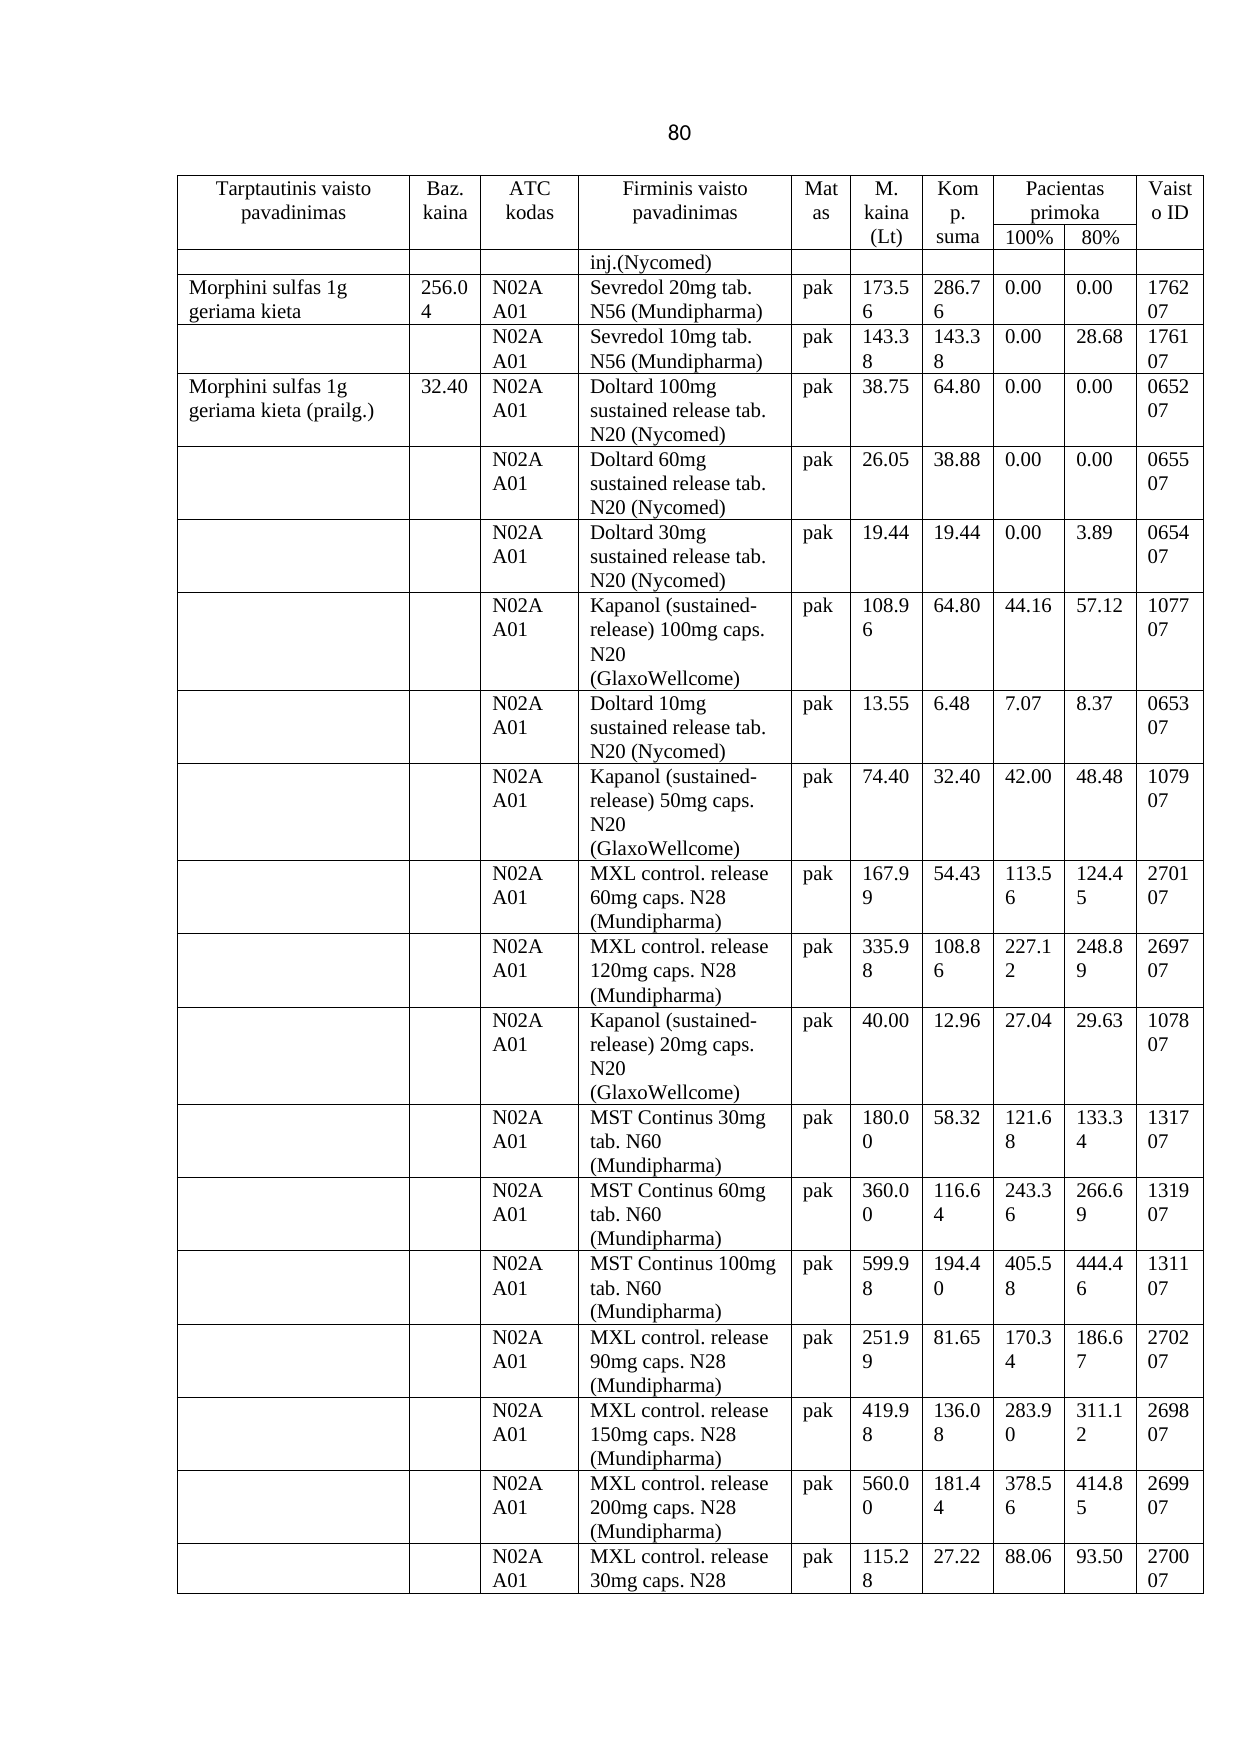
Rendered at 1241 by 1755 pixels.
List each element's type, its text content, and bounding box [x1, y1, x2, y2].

table_cell 8.37 [1065, 691, 1136, 763]
table_cell pak [792, 934, 850, 1007]
table_cell 80% [1065, 225, 1136, 249]
table_cell N02A A01 [481, 325, 578, 373]
table_cell 143.38 [851, 325, 922, 373]
table_cell 269907 [1137, 1471, 1203, 1543]
table_cell 40.00 [851, 1008, 922, 1104]
table_header Baz. kaina [410, 176, 480, 249]
table_cell 243.36 [994, 1178, 1064, 1250]
table_cell Morphini sulfas 1g geriama kieta (prailg.) [178, 374, 409, 446]
table_cell Kapanol (sustained-release) 50mg caps. N20 (GlaxoWellcome) [579, 764, 791, 860]
table_cell 57.12 [1065, 593, 1136, 689]
table_cell 065207 [1137, 374, 1203, 446]
table_cell 360.00 [851, 1178, 922, 1250]
table_cell 251.99 [851, 1325, 922, 1397]
table_cell [994, 250, 1064, 274]
table_cell N02A A01 [481, 1178, 578, 1250]
table_cell N02A A01 [481, 1398, 578, 1470]
table_cell MXL control. release 200mg caps. N28 (Mundipharma) [579, 1471, 791, 1543]
table_cell 0.00 [1065, 374, 1136, 446]
table_cell 269807 [1137, 1398, 1203, 1470]
table_cell MST Continus 100mg tab. N60 (Mundipharma) [579, 1251, 791, 1323]
table_cell 270007 [1137, 1544, 1203, 1592]
table_cell 124.45 [1065, 861, 1136, 933]
table_cell [410, 1105, 480, 1177]
table_cell 143.38 [923, 325, 993, 373]
table_cell 81.65 [923, 1325, 993, 1397]
table_cell [178, 447, 409, 519]
table_cell 266.69 [1065, 1178, 1136, 1250]
table_cell [1065, 250, 1136, 274]
table_cell [481, 250, 578, 274]
table_cell Doltard 100mg sustained release tab. N20 (Nycomed) [579, 374, 791, 446]
table_cell [410, 1251, 480, 1323]
table_cell 444.46 [1065, 1251, 1136, 1323]
table_cell [178, 1398, 409, 1470]
table_cell [410, 934, 480, 1007]
table_cell pak [792, 593, 850, 689]
table_cell MXL control. release 60mg caps. N28 (Mundipharma) [579, 861, 791, 933]
table_cell pak [792, 1398, 850, 1470]
table_cell Morphini sulfas 1g geriama kieta [178, 275, 409, 323]
table_cell 29.63 [1065, 1008, 1136, 1104]
table_cell N02A A01 [481, 1544, 578, 1592]
table_cell 405.58 [994, 1251, 1064, 1323]
table_cell 414.85 [1065, 1471, 1136, 1543]
table_cell MXL control. release 120mg caps. N28 (Mundipharma) [579, 934, 791, 1007]
table_cell 121.68 [994, 1105, 1064, 1177]
table_cell [410, 520, 480, 592]
table_cell 419.98 [851, 1398, 922, 1470]
table_cell Sevredol 20mg tab. N56 (Mundipharma) [579, 275, 791, 323]
table_cell MXL control. release 30mg caps. N28 [579, 1544, 791, 1592]
table_cell 560.00 [851, 1471, 922, 1543]
table_cell Doltard 30mg sustained release tab. N20 (Nycomed) [579, 520, 791, 592]
table_cell [178, 1105, 409, 1177]
table_cell [178, 764, 409, 860]
table_cell [178, 861, 409, 933]
table_cell 3.89 [1065, 520, 1136, 592]
table_cell 170.34 [994, 1325, 1064, 1397]
table_cell Kapanol (sustained-release) 20mg caps. N20 (GlaxoWellcome) [579, 1008, 791, 1104]
table_header Komp. suma (Lt) [923, 176, 993, 249]
table_cell MST Continus 60mg tab. N60 (Mundipharma) [579, 1178, 791, 1250]
table_cell [410, 1544, 480, 1592]
table_cell 108.96 [851, 593, 922, 689]
table_cell [178, 691, 409, 763]
table_cell 0.00 [1065, 275, 1136, 323]
table_cell 6.48 [923, 691, 993, 763]
table_cell N02A A01 [481, 593, 578, 689]
table_cell [792, 250, 850, 274]
table_cell N02A A01 [481, 520, 578, 592]
table_cell 065507 [1137, 447, 1203, 519]
table_cell N02A A01 [481, 1471, 578, 1543]
table_cell [410, 1008, 480, 1104]
table_cell 42.00 [994, 764, 1064, 860]
table_cell N02A A01 [481, 1008, 578, 1104]
table_cell MST Continus 30mg tab. N60 (Mundipharma) [579, 1105, 791, 1177]
table_cell 136.08 [923, 1398, 993, 1470]
table_cell pak [792, 1105, 850, 1177]
table_cell 28.68 [1065, 325, 1136, 373]
table_cell 227.12 [994, 934, 1064, 1007]
table_cell 32.40 [923, 764, 993, 860]
table_cell 19.44 [851, 520, 922, 592]
table_cell 0.00 [994, 520, 1064, 592]
table_cell 194.40 [923, 1251, 993, 1323]
table_cell 131907 [1137, 1178, 1203, 1250]
table_cell [410, 325, 480, 373]
table_cell 286.76 [923, 275, 993, 323]
table_cell 186.67 [1065, 1325, 1136, 1397]
table_cell pak [792, 1325, 850, 1397]
table_cell 58.32 [923, 1105, 993, 1177]
table_cell MXL control. release 150mg caps. N28 (Mundipharma) [579, 1398, 791, 1470]
table_cell N02A A01 [481, 1325, 578, 1397]
table_cell N02A A01 [481, 1105, 578, 1177]
table_cell N02A A01 [481, 275, 578, 323]
table_cell 270107 [1137, 861, 1203, 933]
table_cell [410, 764, 480, 860]
table_header ATC kodas [481, 176, 578, 249]
table_cell 27.22 [923, 1544, 993, 1592]
table_header M. kaina (Lt) [851, 176, 922, 249]
table_cell 133.34 [1065, 1105, 1136, 1177]
table_cell 26.05 [851, 447, 922, 519]
table_cell pak [792, 520, 850, 592]
table_cell 108.86 [923, 934, 993, 1007]
table_cell 13.55 [851, 691, 922, 763]
table_cell N02A A01 [481, 861, 578, 933]
table_cell 64.80 [923, 593, 993, 689]
table_cell 173.56 [851, 275, 922, 323]
table_cell [410, 447, 480, 519]
table_cell 0.00 [994, 374, 1064, 446]
table_cell 065307 [1137, 691, 1203, 763]
table_cell Sevredol 10mg tab. N56 (Mundipharma) [579, 325, 791, 373]
table_cell [178, 250, 409, 274]
table_cell inj.(Nycomed) [579, 250, 791, 274]
table_cell [178, 325, 409, 373]
table_header Pacientas primoka [994, 176, 1136, 224]
table_cell [410, 593, 480, 689]
table_cell 065407 [1137, 520, 1203, 592]
table_cell 64.80 [923, 374, 993, 446]
table_cell 38.88 [923, 447, 993, 519]
table_header Firminis vaisto pavadinimas [579, 176, 791, 249]
table_header Matas [792, 176, 850, 249]
table_cell N02A A01 [481, 934, 578, 1007]
table_cell 32.40 [410, 374, 480, 446]
table_cell [851, 250, 922, 274]
table_cell pak [792, 374, 850, 446]
table_cell 19.44 [923, 520, 993, 592]
table_cell 116.64 [923, 1178, 993, 1250]
table_cell pak [792, 691, 850, 763]
table_cell N02A A01 [481, 374, 578, 446]
table_cell [410, 250, 480, 274]
table_cell 113.56 [994, 861, 1064, 933]
table_cell 27.04 [994, 1008, 1064, 1104]
table_cell 181.44 [923, 1471, 993, 1543]
table_cell pak [792, 325, 850, 373]
table_cell [178, 934, 409, 1007]
table_cell [410, 1398, 480, 1470]
table_cell [1137, 250, 1203, 274]
table_cell 93.50 [1065, 1544, 1136, 1592]
table_cell 378.56 [994, 1471, 1064, 1543]
table_cell N02A A01 [481, 764, 578, 860]
table_cell 107907 [1137, 764, 1203, 860]
table_cell MXL control. release 90mg caps. N28 (Mundipharma) [579, 1325, 791, 1397]
table_cell 176107 [1137, 325, 1203, 373]
table_cell [178, 1544, 409, 1592]
table_cell N02A A01 [481, 447, 578, 519]
table_cell 38.75 [851, 374, 922, 446]
table_cell 48.48 [1065, 764, 1136, 860]
table_header Tarptautinis vaisto pavadinimas [178, 176, 409, 249]
table_cell 248.89 [1065, 934, 1136, 1007]
table_cell N02A A01 [481, 1251, 578, 1323]
table_cell [178, 520, 409, 592]
table_cell pak [792, 1178, 850, 1250]
table_cell 54.43 [923, 861, 993, 933]
table_cell pak [792, 275, 850, 323]
table_cell Doltard 60mg sustained release tab. N20 (Nycomed) [579, 447, 791, 519]
table_cell N02A A01 [481, 691, 578, 763]
table_cell 12.96 [923, 1008, 993, 1104]
table_cell Kapanol (sustained-release) 100mg caps. N20 (GlaxoWellcome) [579, 593, 791, 689]
table_cell pak [792, 861, 850, 933]
table_cell 0.00 [994, 275, 1064, 323]
table_cell [178, 1325, 409, 1397]
table_cell 7.07 [994, 691, 1064, 763]
table_cell 176207 [1137, 275, 1203, 323]
table_cell 107807 [1137, 1008, 1203, 1104]
table_cell 269707 [1137, 934, 1203, 1007]
table_cell pak [792, 1251, 850, 1323]
table_cell 7.84 [923, 250, 993, 274]
table_cell 270207 [1137, 1325, 1203, 1397]
table_cell 74.40 [851, 764, 922, 860]
table_cell 283.90 [994, 1398, 1064, 1470]
table_cell 256.04 [410, 275, 480, 323]
table_cell 131707 [1137, 1105, 1203, 1177]
table_cell 311.12 [1065, 1398, 1136, 1470]
table_cell [178, 1251, 409, 1323]
table_cell pak [792, 1544, 850, 1592]
table_cell 44.16 [994, 593, 1064, 689]
table_header Vaisto ID [1137, 176, 1203, 249]
table_cell [410, 1325, 480, 1397]
table_cell pak [792, 764, 850, 860]
table_cell 335.98 [851, 934, 922, 1007]
table_cell [178, 1008, 409, 1104]
table_cell 100% [994, 225, 1064, 249]
table_cell [178, 593, 409, 689]
table_cell pak [792, 1008, 850, 1104]
table_cell 180.00 [851, 1105, 922, 1177]
table_cell pak [792, 447, 850, 519]
table_cell [178, 1178, 409, 1250]
table_cell [410, 861, 480, 933]
table_cell pak [792, 1471, 850, 1543]
table_cell [410, 691, 480, 763]
table_cell 167.99 [851, 861, 922, 933]
table_cell [410, 1471, 480, 1543]
table_cell 599.98 [851, 1251, 922, 1323]
table_cell 0.00 [994, 447, 1064, 519]
table_cell 88.06 [994, 1544, 1064, 1592]
table_cell Doltard 10mg sustained release tab. N20 (Nycomed) [579, 691, 791, 763]
table_cell 115.28 [851, 1544, 922, 1592]
table_cell [410, 1178, 480, 1250]
table_cell [178, 1471, 409, 1543]
table_cell 0.00 [1065, 447, 1136, 519]
table_cell 131107 [1137, 1251, 1203, 1323]
table_cell 0.00 [994, 325, 1064, 373]
table_cell 107707 [1137, 593, 1203, 689]
